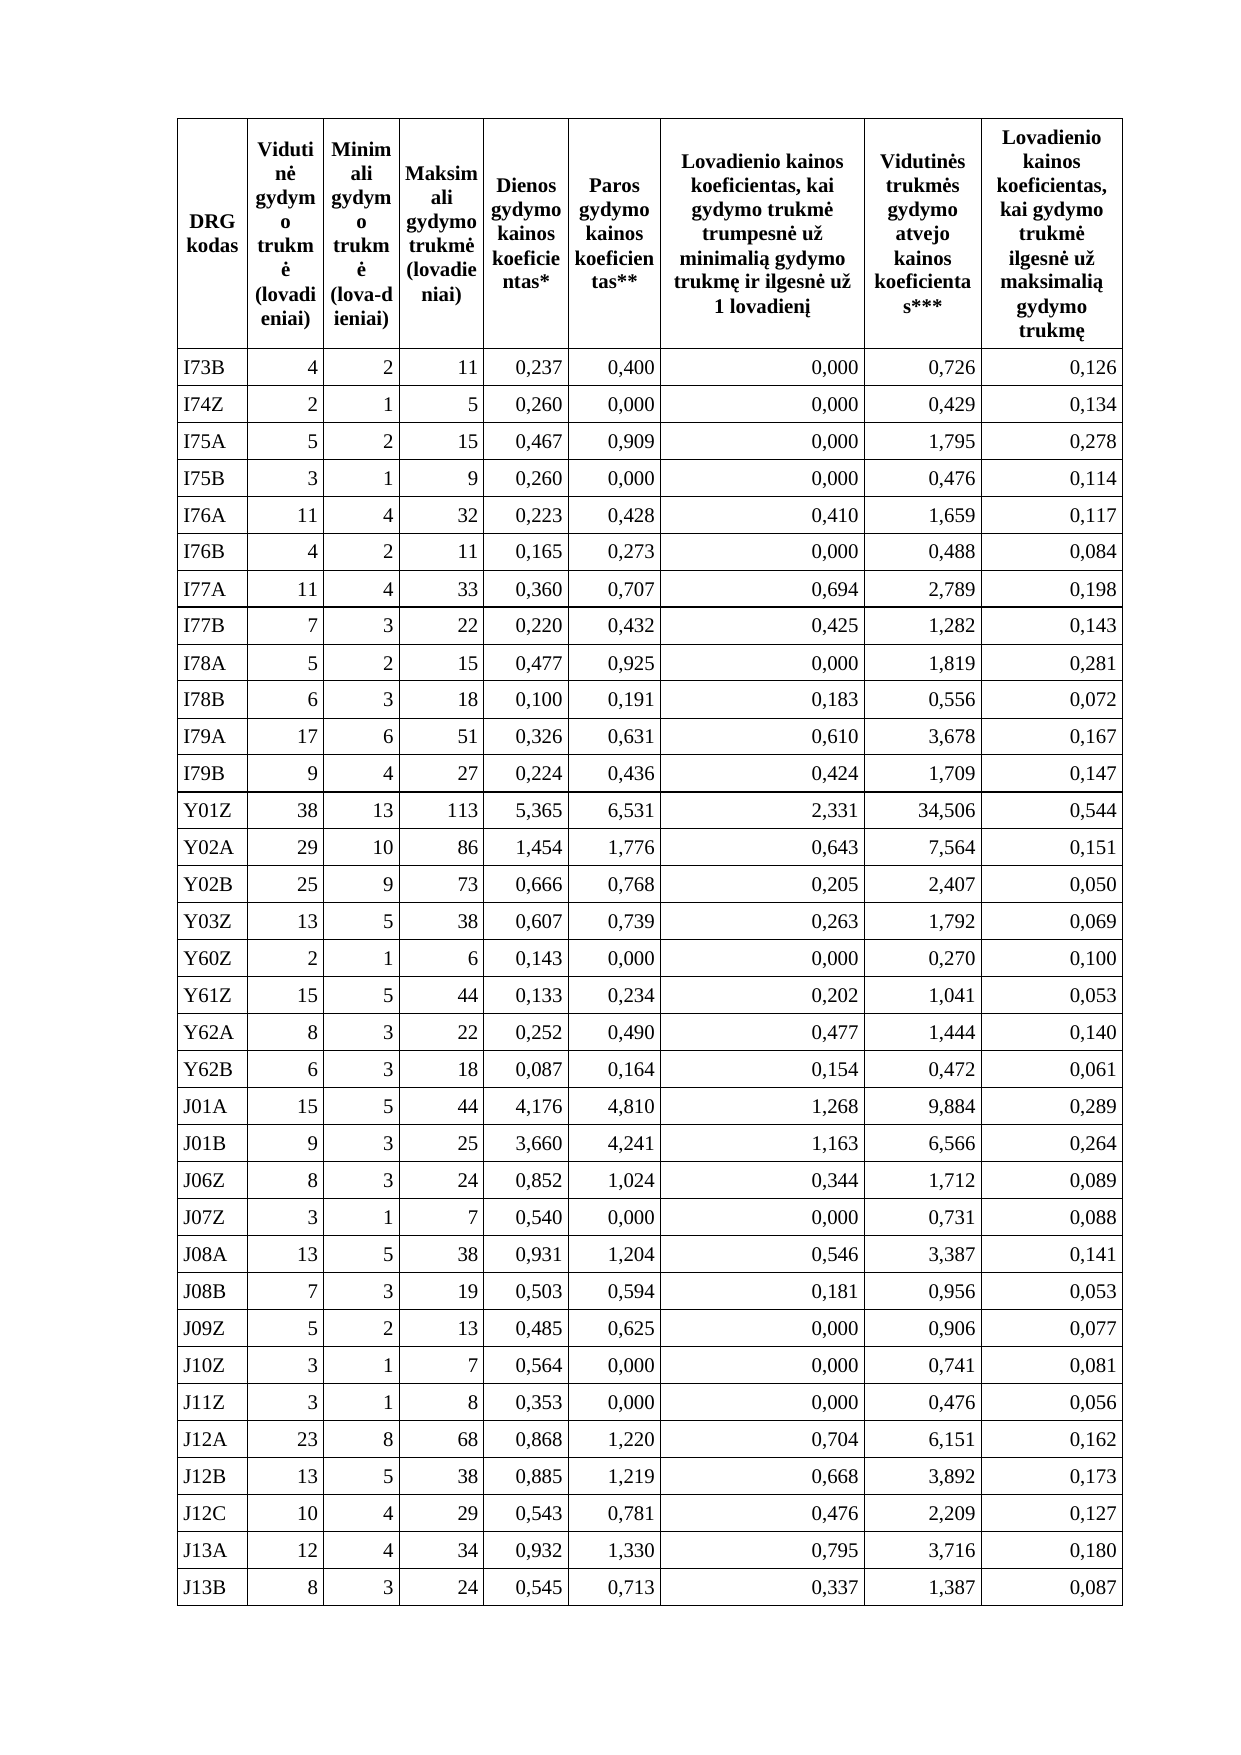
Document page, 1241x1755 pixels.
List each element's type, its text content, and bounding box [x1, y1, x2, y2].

table_cell I73B [178, 349, 247, 384]
table_cell 0,631 [569, 719, 660, 754]
table_cell 0,069 [982, 903, 1122, 939]
table_cell 5 [324, 977, 399, 1013]
table_cell 0,264 [982, 1125, 1122, 1161]
table_cell 3 [324, 1273, 399, 1309]
table_cell 3,892 [865, 1458, 981, 1494]
table_cell 0,087 [484, 1051, 568, 1087]
table_cell 0,100 [484, 681, 568, 717]
table_cell 0,488 [865, 534, 981, 569]
table_cell 9,884 [865, 1088, 981, 1124]
table_cell 18 [400, 681, 483, 717]
table_cell 9 [248, 755, 323, 791]
table_cell 10 [248, 1495, 323, 1531]
table_cell 1,387 [865, 1569, 981, 1605]
table_cell Y01Z [178, 793, 247, 828]
table_cell 23 [248, 1421, 323, 1457]
table_cell 86 [400, 829, 483, 865]
table_cell 0,053 [982, 1273, 1122, 1309]
table_cell 1,795 [865, 423, 981, 458]
table_cell 1 [324, 1199, 399, 1235]
table_cell 1,330 [569, 1532, 660, 1568]
table_cell 2 [248, 940, 323, 976]
table_cell 0,741 [865, 1347, 981, 1383]
table_cell 15 [400, 645, 483, 680]
table_cell 5 [324, 1236, 399, 1272]
table_cell 0,000 [661, 940, 864, 976]
table_cell 4 [324, 1532, 399, 1568]
table_cell 7 [248, 608, 323, 643]
table_header Lovadienio kainos koeficientas, kai gydymo trukmė trumpesnė už minimalią gydymo trukmę ir ilgesnė už 1 lovadienį [661, 119, 864, 348]
table_cell 3 [248, 1347, 323, 1383]
table_cell 2 [324, 349, 399, 384]
table_cell J12C [178, 1495, 247, 1531]
table_cell 0,151 [982, 829, 1122, 865]
table_cell 0,000 [661, 1310, 864, 1346]
table_cell 1,024 [569, 1162, 660, 1198]
table_cell 0,594 [569, 1273, 660, 1309]
table_cell 6,566 [865, 1125, 981, 1161]
table_cell 4 [248, 349, 323, 384]
table_cell 0,490 [569, 1014, 660, 1050]
table_cell 1,444 [865, 1014, 981, 1050]
table_cell 0,540 [484, 1199, 568, 1235]
table_cell 11 [248, 571, 323, 606]
table_cell 0,476 [661, 1495, 864, 1531]
table_cell 38 [400, 903, 483, 939]
table_cell 34 [400, 1532, 483, 1568]
table_cell 4 [324, 571, 399, 606]
table_cell 0,909 [569, 423, 660, 458]
table_cell I77A [178, 571, 247, 606]
table_cell 0,088 [982, 1199, 1122, 1235]
table_cell I78A [178, 645, 247, 680]
table_cell 2 [324, 1310, 399, 1346]
table_cell 2,331 [661, 793, 864, 828]
table_cell J12B [178, 1458, 247, 1494]
table_cell 0,410 [661, 497, 864, 532]
table_header Vidutinė gydymo trukmė (lovadieniai) [248, 119, 323, 348]
table_cell 0,564 [484, 1347, 568, 1383]
table_cell 7 [248, 1273, 323, 1309]
table_cell 15 [248, 1088, 323, 1124]
table_cell 0,429 [865, 386, 981, 422]
table_cell 0,781 [569, 1495, 660, 1531]
table_cell 0,127 [982, 1495, 1122, 1531]
table_cell 1 [324, 1347, 399, 1383]
table_cell J08A [178, 1236, 247, 1272]
table_cell 0,353 [484, 1384, 568, 1420]
table_cell J09Z [178, 1310, 247, 1346]
table_cell 9 [400, 460, 483, 496]
table_cell 11 [400, 349, 483, 384]
table_cell 1,163 [661, 1125, 864, 1161]
table_cell 7 [400, 1199, 483, 1235]
table_cell 13 [248, 1458, 323, 1494]
table_cell 0,087 [982, 1569, 1122, 1605]
table_cell I76A [178, 497, 247, 532]
table_cell 0,224 [484, 755, 568, 791]
table_cell 3 [248, 1199, 323, 1235]
table_cell 0,477 [661, 1014, 864, 1050]
table_cell 0,167 [982, 719, 1122, 754]
table_cell J13B [178, 1569, 247, 1605]
table_cell 0,956 [865, 1273, 981, 1309]
table_cell 0,117 [982, 497, 1122, 532]
table_cell 0,543 [484, 1495, 568, 1531]
table_cell 0,643 [661, 829, 864, 865]
table_cell 0,932 [484, 1532, 568, 1568]
table_cell 3 [324, 1125, 399, 1161]
table_cell 0,931 [484, 1236, 568, 1272]
table_cell 4,176 [484, 1088, 568, 1124]
table_cell 0,768 [569, 866, 660, 902]
table_cell 0,260 [484, 386, 568, 422]
table_cell 5 [248, 1310, 323, 1346]
table_cell 11 [400, 534, 483, 569]
table_cell 4,241 [569, 1125, 660, 1161]
table_cell 6 [248, 681, 323, 717]
table_cell 27 [400, 755, 483, 791]
table_cell 0,191 [569, 681, 660, 717]
table_cell 3 [248, 1384, 323, 1420]
table_cell 0,546 [661, 1236, 864, 1272]
table_cell 0,141 [982, 1236, 1122, 1272]
table_cell J01B [178, 1125, 247, 1161]
table_cell 6 [324, 719, 399, 754]
table_cell 0,089 [982, 1162, 1122, 1198]
table_cell 44 [400, 1088, 483, 1124]
table_cell 0,000 [569, 940, 660, 976]
table_cell 0,610 [661, 719, 864, 754]
table_cell I79A [178, 719, 247, 754]
table_cell 3 [248, 460, 323, 496]
table_header Vidutinės trukmės gydymo atvejo kainos koeficientas*** [865, 119, 981, 348]
table_cell 33 [400, 571, 483, 606]
table_cell J13A [178, 1532, 247, 1568]
table_cell J08B [178, 1273, 247, 1309]
table_cell 0,165 [484, 534, 568, 569]
table_cell 4 [248, 534, 323, 569]
table_cell 5 [324, 1088, 399, 1124]
table_cell 68 [400, 1421, 483, 1457]
table_cell 0,072 [982, 681, 1122, 717]
table_cell 9 [324, 866, 399, 902]
table_header Minimali gydymo trukmė (lova‑dieniai) [324, 119, 399, 348]
table_cell 0,134 [982, 386, 1122, 422]
table_cell 6 [248, 1051, 323, 1087]
table_cell 12 [248, 1532, 323, 1568]
table_cell 1,819 [865, 645, 981, 680]
table_cell 0,885 [484, 1458, 568, 1494]
table_cell 0,133 [484, 977, 568, 1013]
table_cell Y03Z [178, 903, 247, 939]
table_cell 17 [248, 719, 323, 754]
table_cell 1,659 [865, 497, 981, 532]
table_cell 0,202 [661, 977, 864, 1013]
table_cell 0,000 [661, 460, 864, 496]
table_cell 0,000 [661, 1199, 864, 1235]
table_cell 0,000 [569, 1199, 660, 1235]
table_cell J12A [178, 1421, 247, 1457]
table_cell 0,000 [569, 1384, 660, 1420]
table_cell 0,000 [569, 386, 660, 422]
table_cell J10Z [178, 1347, 247, 1383]
table_cell 0,289 [982, 1088, 1122, 1124]
table_cell 0,143 [982, 608, 1122, 643]
table_cell 25 [248, 866, 323, 902]
table_cell 2 [324, 645, 399, 680]
table_cell 44 [400, 977, 483, 1013]
table_cell 0,625 [569, 1310, 660, 1346]
table_cell 1,204 [569, 1236, 660, 1272]
table_cell 19 [400, 1273, 483, 1309]
table_cell 1,712 [865, 1162, 981, 1198]
table_cell 0,077 [982, 1310, 1122, 1346]
table_cell 1,792 [865, 903, 981, 939]
table_cell 18 [400, 1051, 483, 1087]
table_cell Y62B [178, 1051, 247, 1087]
table_cell 6,151 [865, 1421, 981, 1457]
table_cell 0,707 [569, 571, 660, 606]
table_cell 9 [248, 1125, 323, 1161]
table_cell 0,084 [982, 534, 1122, 569]
table_cell 29 [248, 829, 323, 865]
table_cell 0,467 [484, 423, 568, 458]
table_cell 0,223 [484, 497, 568, 532]
table_cell 0,147 [982, 755, 1122, 791]
table_cell 0,143 [484, 940, 568, 976]
table_header Paros gydymo kainos koeficientas** [569, 119, 660, 348]
table_cell 5 [324, 903, 399, 939]
table_cell J11Z [178, 1384, 247, 1420]
table_cell 0,713 [569, 1569, 660, 1605]
table_cell 5,365 [484, 793, 568, 828]
table_cell 2,209 [865, 1495, 981, 1531]
table_cell 1,220 [569, 1421, 660, 1457]
table_cell 7,564 [865, 829, 981, 865]
table_cell Y02A [178, 829, 247, 865]
table_cell 0,000 [569, 460, 660, 496]
table_cell 2 [324, 423, 399, 458]
table_cell 0,198 [982, 571, 1122, 606]
table_cell 0,056 [982, 1384, 1122, 1420]
table_cell 0,795 [661, 1532, 864, 1568]
table_cell 6 [400, 940, 483, 976]
table_cell 0,666 [484, 866, 568, 902]
table_cell 0,050 [982, 866, 1122, 902]
table_cell 0,360 [484, 571, 568, 606]
table_cell 0,273 [569, 534, 660, 569]
table_cell Y60Z [178, 940, 247, 976]
table_cell 0,164 [569, 1051, 660, 1087]
table_cell 38 [400, 1458, 483, 1494]
table_cell 1,268 [661, 1088, 864, 1124]
table_cell 0,344 [661, 1162, 864, 1198]
table_cell 5 [400, 386, 483, 422]
table_cell 13 [324, 793, 399, 828]
table_cell 0,477 [484, 645, 568, 680]
table_cell 1 [324, 460, 399, 496]
table_cell 0,173 [982, 1458, 1122, 1494]
table_cell 10 [324, 829, 399, 865]
table_cell 13 [248, 903, 323, 939]
table_cell 0,436 [569, 755, 660, 791]
table_cell 0,234 [569, 977, 660, 1013]
table_cell 15 [400, 423, 483, 458]
table_cell 0,270 [865, 940, 981, 976]
table_cell 0,237 [484, 349, 568, 384]
table_cell 15 [248, 977, 323, 1013]
table_cell 0,739 [569, 903, 660, 939]
table_cell 0,424 [661, 755, 864, 791]
table_cell 0,252 [484, 1014, 568, 1050]
table_cell 1,282 [865, 608, 981, 643]
table_cell 0,925 [569, 645, 660, 680]
table_cell 7 [400, 1347, 483, 1383]
table_cell 0,000 [661, 349, 864, 384]
table_cell 0,503 [484, 1273, 568, 1309]
table_cell 0,000 [569, 1347, 660, 1383]
table_cell 0,906 [865, 1310, 981, 1346]
table_cell 0,162 [982, 1421, 1122, 1457]
table_cell Y02B [178, 866, 247, 902]
table_cell 0,100 [982, 940, 1122, 976]
table_cell 0,000 [661, 1347, 864, 1383]
table_cell 8 [248, 1162, 323, 1198]
table_cell 1 [324, 1384, 399, 1420]
table_cell 0,425 [661, 608, 864, 643]
table_cell 0,544 [982, 793, 1122, 828]
table_cell I76B [178, 534, 247, 569]
table_cell 0,556 [865, 681, 981, 717]
table_cell 22 [400, 1014, 483, 1050]
table_cell J06Z [178, 1162, 247, 1198]
table_cell 0,432 [569, 608, 660, 643]
table_cell 2 [324, 534, 399, 569]
table_cell 0,183 [661, 681, 864, 717]
table_cell 1 [324, 386, 399, 422]
table_cell 0,000 [661, 386, 864, 422]
table_cell 51 [400, 719, 483, 754]
table_cell I75A [178, 423, 247, 458]
table_cell 3,678 [865, 719, 981, 754]
table_cell 0,281 [982, 645, 1122, 680]
table_header Maksimali gydymo trukmė (lovadieniai) [400, 119, 483, 348]
table_cell I77B [178, 608, 247, 643]
table_cell 5 [324, 1458, 399, 1494]
table_cell 0,180 [982, 1532, 1122, 1568]
table_cell 38 [400, 1236, 483, 1272]
table_cell 5 [248, 645, 323, 680]
table_cell 24 [400, 1162, 483, 1198]
table_cell 4 [324, 497, 399, 532]
table_cell 0,868 [484, 1421, 568, 1457]
table_cell 8 [324, 1421, 399, 1457]
table_cell 0,476 [865, 460, 981, 496]
table_cell 13 [248, 1236, 323, 1272]
table_cell J01A [178, 1088, 247, 1124]
table_cell 8 [248, 1569, 323, 1605]
table_cell 1,041 [865, 977, 981, 1013]
table_cell 0,731 [865, 1199, 981, 1235]
table_cell 0,476 [865, 1384, 981, 1420]
table_cell 38 [248, 793, 323, 828]
table_cell 13 [400, 1310, 483, 1346]
table_cell 0,428 [569, 497, 660, 532]
table_cell I78B [178, 681, 247, 717]
table_cell 0,704 [661, 1421, 864, 1457]
table_cell 0,400 [569, 349, 660, 384]
table_header DRG kodas [178, 119, 247, 348]
table_cell 113 [400, 793, 483, 828]
table_cell 2,407 [865, 866, 981, 902]
table_cell 1 [324, 940, 399, 976]
table_cell 0,263 [661, 903, 864, 939]
table_cell 4 [324, 755, 399, 791]
table_cell 0,053 [982, 977, 1122, 1013]
table_cell 3,660 [484, 1125, 568, 1161]
table_cell 32 [400, 497, 483, 532]
table_cell 25 [400, 1125, 483, 1161]
table_cell 8 [248, 1014, 323, 1050]
table_cell 73 [400, 866, 483, 902]
table_cell 4,810 [569, 1088, 660, 1124]
table_cell 0,000 [661, 645, 864, 680]
table_cell 3 [324, 1014, 399, 1050]
table_cell 3 [324, 1162, 399, 1198]
table_cell 2,789 [865, 571, 981, 606]
table_cell 22 [400, 608, 483, 643]
table_cell 0,061 [982, 1051, 1122, 1087]
table_cell 3 [324, 681, 399, 717]
table_cell I79B [178, 755, 247, 791]
table_cell 0,472 [865, 1051, 981, 1087]
table_cell 0,260 [484, 460, 568, 496]
table_cell 3,716 [865, 1532, 981, 1568]
table_cell 0,140 [982, 1014, 1122, 1050]
table_cell 0,126 [982, 349, 1122, 384]
table_cell 5 [248, 423, 323, 458]
table_cell 8 [400, 1384, 483, 1420]
table_cell 1,454 [484, 829, 568, 865]
table_cell 0,000 [661, 534, 864, 569]
table_cell 0,668 [661, 1458, 864, 1494]
table_cell 0,485 [484, 1310, 568, 1346]
table_cell J07Z [178, 1199, 247, 1235]
table_cell 1,219 [569, 1458, 660, 1494]
table_cell 2 [248, 386, 323, 422]
table_cell 0,000 [661, 1384, 864, 1420]
table_cell 0,726 [865, 349, 981, 384]
table_cell 0,326 [484, 719, 568, 754]
table_cell 24 [400, 1569, 483, 1605]
table_cell 11 [248, 497, 323, 532]
table_cell 1,709 [865, 755, 981, 791]
table_header Dienos gydymo kainos koeficientas* [484, 119, 568, 348]
table_cell 0,545 [484, 1569, 568, 1605]
table_cell 4 [324, 1495, 399, 1531]
table_cell Y62A [178, 1014, 247, 1050]
table_cell 6,531 [569, 793, 660, 828]
table_cell 1,776 [569, 829, 660, 865]
table_cell 0,081 [982, 1347, 1122, 1383]
table_cell Y61Z [178, 977, 247, 1013]
table_cell 0,000 [661, 423, 864, 458]
table_cell 3 [324, 1569, 399, 1605]
table_cell 3 [324, 1051, 399, 1087]
table_cell 0,607 [484, 903, 568, 939]
table_cell 3,387 [865, 1236, 981, 1272]
table_cell 0,114 [982, 460, 1122, 496]
table_cell I74Z [178, 386, 247, 422]
table_cell 3 [324, 608, 399, 643]
table_cell 29 [400, 1495, 483, 1531]
table_cell 0,694 [661, 571, 864, 606]
table_cell 0,852 [484, 1162, 568, 1198]
table_header Lovadienio kainos koeficientas, kai gydymo trukmė ilgesnė už maksimalią gydymo trukmę [982, 119, 1122, 348]
table_cell 0,181 [661, 1273, 864, 1309]
table_cell 0,205 [661, 866, 864, 902]
table_cell I75B [178, 460, 247, 496]
table_cell 0,337 [661, 1569, 864, 1605]
table_cell 0,154 [661, 1051, 864, 1087]
table_cell 34,506 [865, 793, 981, 828]
table_cell 0,220 [484, 608, 568, 643]
table_cell 0,278 [982, 423, 1122, 458]
